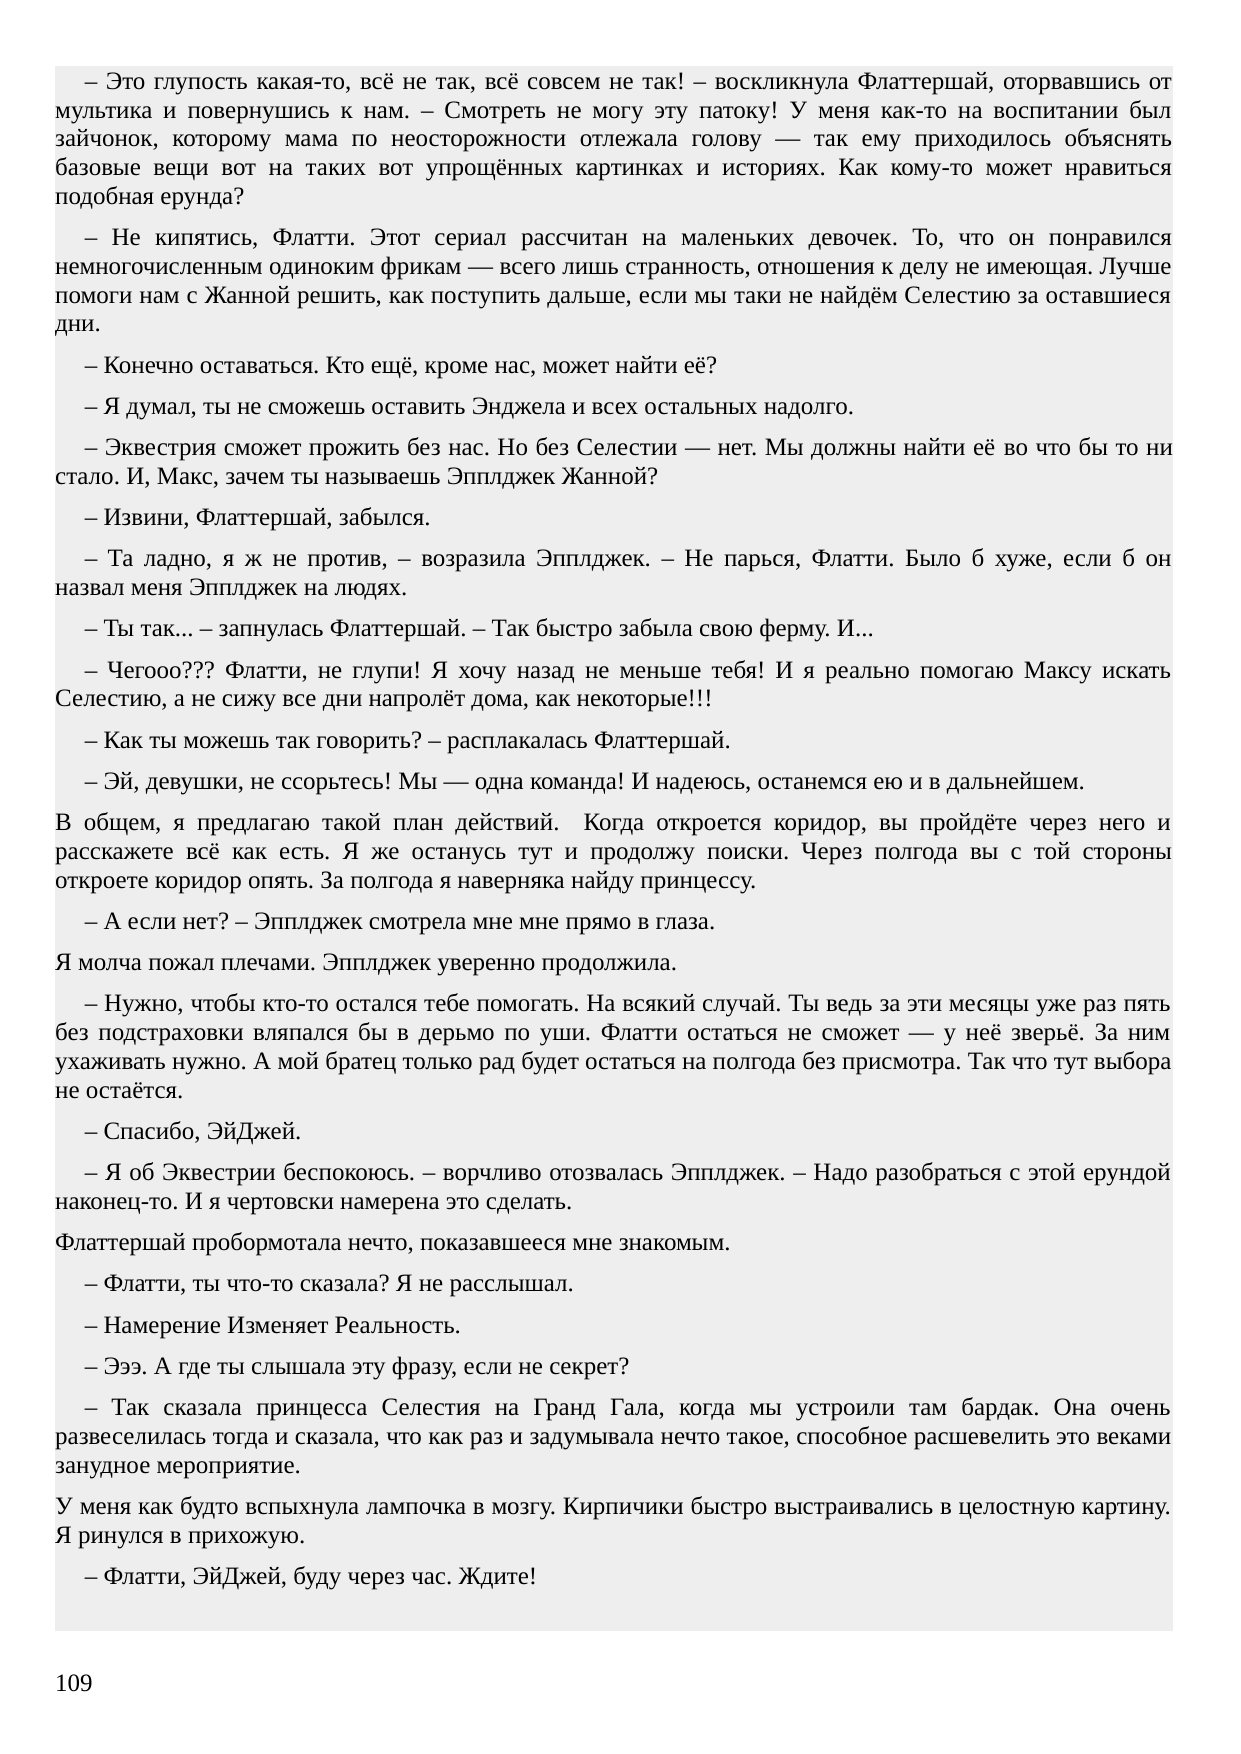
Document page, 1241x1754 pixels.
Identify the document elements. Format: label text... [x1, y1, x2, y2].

text – Эй, девушки, не ссорьтесь! Мы — одна команда! И надеюсь, останемся ею и в дальнейшем. [55, 766, 1173, 795]
text – Так сказала принцесса Селестия на Гранд Гала, когда мы устроили там бардак. Она очень развеселилась тогда и сказала, что как раз и задумывала нечто такое, способное расшевелить это веками занудное мероприятие. [55, 1392, 1173, 1478]
text – Намерение Изменяет Реальность. [55, 1310, 1173, 1338]
list Флаттершай пробормотала нечто, показавшееся мне знакомым. [55, 1227, 1173, 1256]
list У меня как будто вспыхнула лампочка в мозгу. Кирпичики быстро выстраивались в целостную картину. Я ринулся в прихожую. [55, 1491, 1173, 1548]
text – Извини, Флаттершай, забылся. [55, 502, 1173, 531]
text – Я об Эквестрии беспокоюсь. – ворчливо отозвалась Эпплджек. – Надо разобраться с этой ерундой наконец-то. И я чертовски намерена это сделать. [55, 1157, 1173, 1215]
text – Не кипятись, Флатти. Этот сериал рассчитан на маленьких девочек. То, что он понравился немногочисленным одиноким фрикам — всего лишь странность, отношения к делу не имеющая. Лучше помоги нам с Жанной решить, как поступить дальше, если мы таки не найдём Селестию за оставшиеся дни. [55, 222, 1173, 337]
text – Это глупость какая-то, всё не так, всё совсем не так! – воскликнула Флаттершай, оторвавшись от мультика и повернушись к нам. – Смотреть не могу эту патоку! У меня как-то на воспитании был зайчонок, которому мама по неосторожности отлежала голову — так ему приходилось объяснять базовые вещи вот на таких вот упрощённых картинках и историях. Как кому-то может нравиться подобная ерунда? [55, 66, 1173, 210]
text – Конечно оставаться. Кто ещё, кроме нас, может найти её? [55, 350, 1173, 378]
text – Чегооо??? Флатти, не глупи! Я хочу назад не меньше тебя! И я реально помогаю Максу искать Селестию, а не сижу все дни напролёт дома, как некоторые!!! [55, 655, 1173, 712]
text – А если нет? – Эпплджек смотрела мне мне прямо в глаза. [55, 906, 1173, 935]
text – Эээ. А где ты слышала эту фразу, если не секрет? [55, 1351, 1173, 1380]
text – Флатти, ты что-то сказала? Я не расслышал. [55, 1268, 1173, 1297]
text – Спасибо, ЭйДжей. [55, 1116, 1173, 1145]
text – Эквестрия сможет прожить без нас. Но без Селестии — нет. Мы должны найти её во что бы то ни стало. И, Макс, зачем ты называешь Эпплджек Жанной? [55, 432, 1173, 490]
list В общем, я предлагаю такой план действий. Когда откроется коридор, вы пройдёте через него и расскажете всё как есть. Я же останусь тут и продолжу поиски. Через полгода вы с той стороны откроете коридор опять. За полгода я наверняка найду принцессу. [55, 807, 1173, 893]
list Я молча пожал плечами. Эпплджек уверенно продолжила. [55, 947, 1173, 976]
text – Ты так... – запнулась Флаттершай. – Так быстро забыла свою ферму. И... [55, 613, 1173, 642]
text – Флатти, ЭйДжей, буду через час. Ждите! [55, 1561, 1173, 1590]
text – Та ладно, я ж не против, – возразила Эпплджек. – Не парься, Флатти. Было б хуже, если б он назвал меня Эпплджек на людях. [55, 543, 1173, 601]
text – Я думал, ты не сможешь оставить Энджела и всех остальных надолго. [55, 391, 1173, 420]
text – Нужно, чтобы кто-то остался тебе помогать. На всякий случай. Ты ведь за эти месяцы уже раз пять без подстраховки вляпался бы в дерьмо по уши. Флатти остаться не сможет — у неё зверьё. За ним ухаживать нужно. А мой братец только рад будет остаться на полгода без присмотра. Так что тут выбора не остаётся. [55, 988, 1173, 1103]
text – Как ты можешь так говорить? – расплакалась Флаттершай. [55, 725, 1173, 753]
